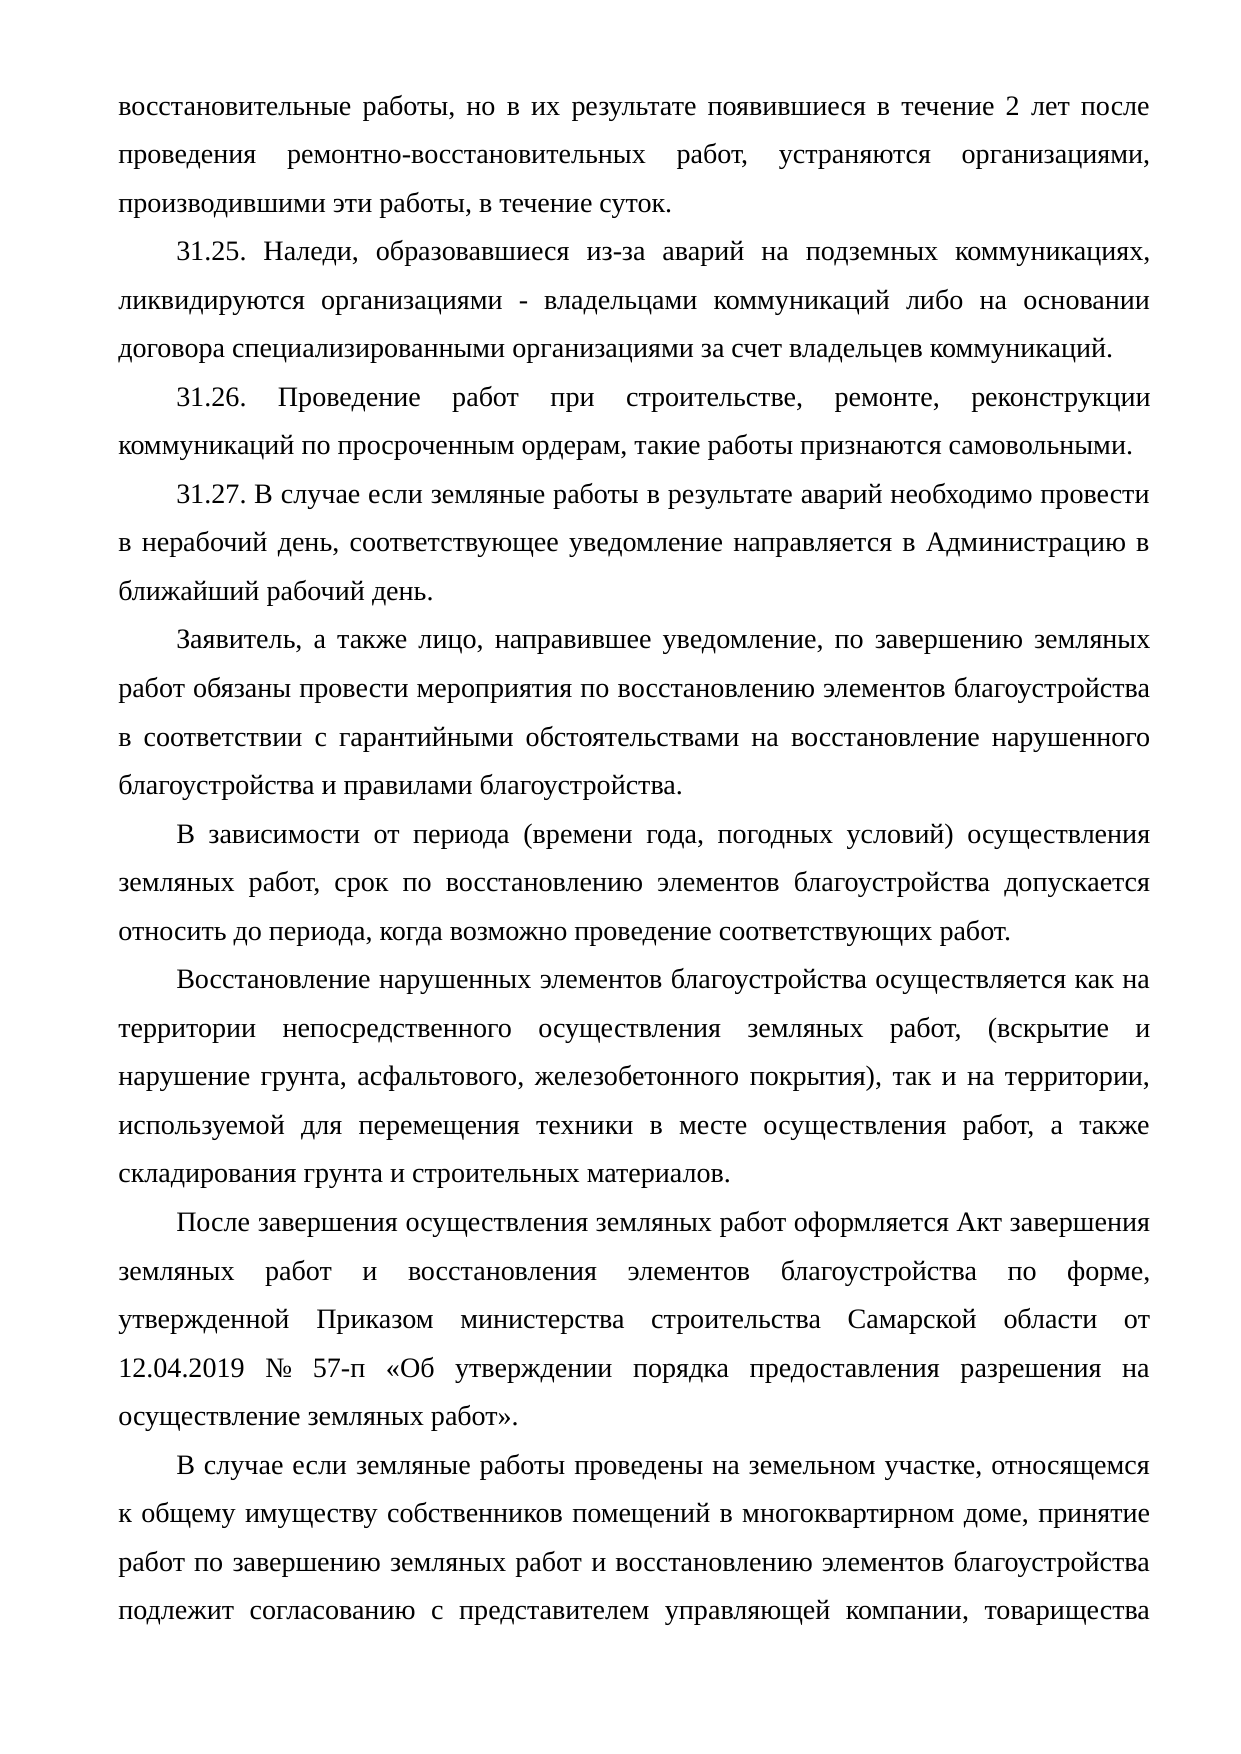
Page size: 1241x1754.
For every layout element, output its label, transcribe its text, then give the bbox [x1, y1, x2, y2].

text восстановительные работы, но в их результате появившиеся в течение 2 лет после проведения ремонтно-восстановительных работ, устраняются организациями, производившими эти работы, в течение суток. [118, 89, 1151, 218]
text 31.27. В случае если земляные работы в результате аварий необходимо провести в нерабочий день, соответствующее уведомление направляется в Администрацию в ближайший рабочий день. [118, 477, 1151, 606]
text 31.25. Наледи, образовавшиеся из-за аварий на подземных коммуникациях, ликвидируются организациями - владельцами коммуникаций либо на основании договора специализированными организациями за счет владельцев коммуникаций. [118, 234, 1151, 364]
text В зависимости от периода (времени года, погодных условий) осуществления земляных работ, срок по восстановлению элементов благоустройства допускается относить до периода, когда возможно проведение соответствующих работ. [118, 817, 1151, 946]
text После завершения осуществления земляных работ оформляется Акт завершения земляных работ и восстановления элементов благоустройства по форме, утвержденной Приказом министерства строительства Самарской области от 12.04.2019 № 57-п «Об утверждении порядка предоставления разрешения на осуществление земляных работ». [118, 1205, 1151, 1432]
text В случае если земляные работы проведены на земельном участке, относящемся к общему имуществу собственников помещений в многоквартирном доме, принятие работ по завершению земляных работ и восстановлению элементов благоустройства подлежит согласованию с представителем управляющей компании, товарищества [118, 1448, 1151, 1626]
text Заявитель, а также лицо, направившее уведомление, по завершению земляных работ обязаны провести мероприятия по восстановлению элементов благоустройства в соответствии с гарантийными обстоятельствами на восстановление нарушенного благоустройства и правилами благоустройства. [118, 623, 1151, 801]
text 31.26. Проведение работ при строительстве, ремонте, реконструкции коммуникаций по просроченным ордерам, такие работы признаются самовольными. [118, 380, 1151, 461]
text Восстановление нарушенных элементов благоустройства осуществляется как на территории непосредственного осуществления земляных работ, (вскрытие и нарушение грунта, асфальтового, железобетонного покрытия), так и на территории, используемой для перемещения техники в месте осуществления работ, а также складирования грунта и строительных материалов. [118, 962, 1151, 1189]
